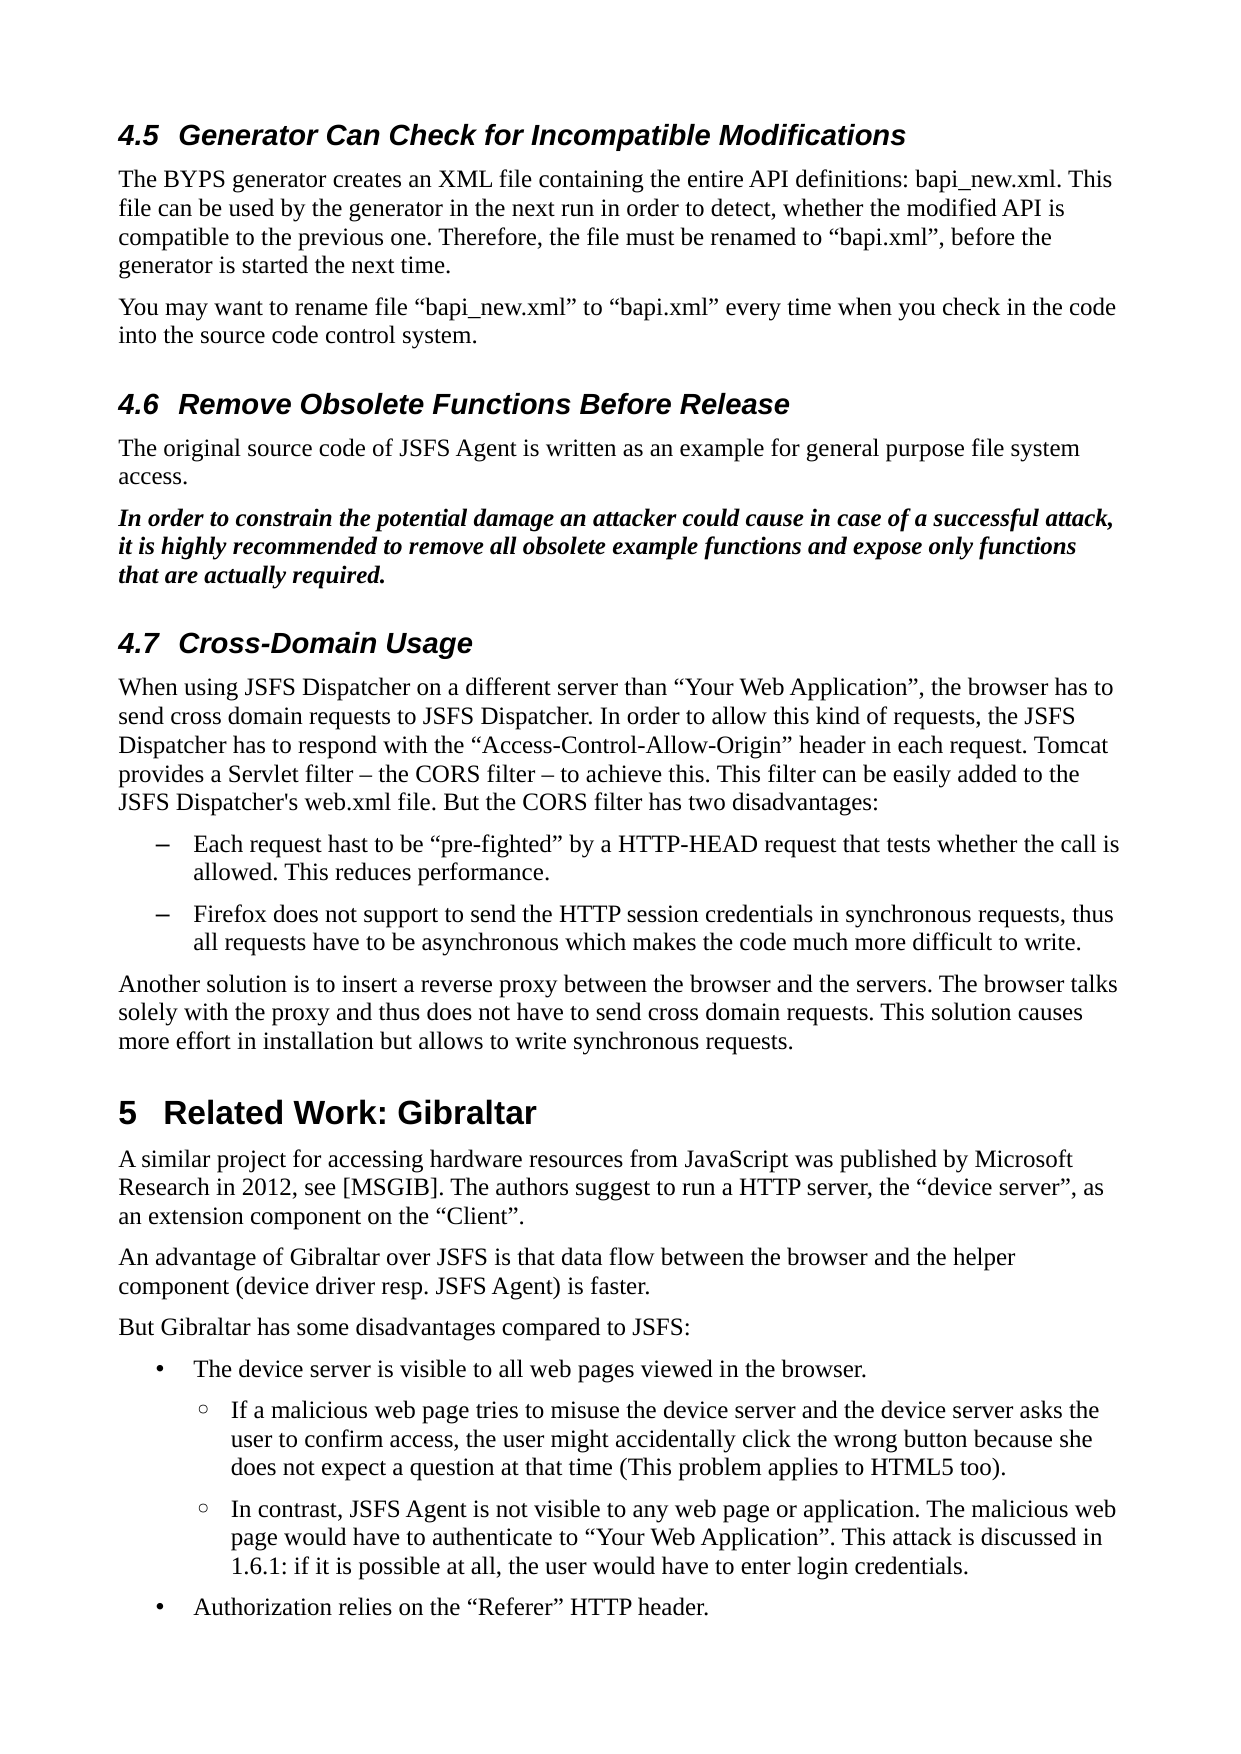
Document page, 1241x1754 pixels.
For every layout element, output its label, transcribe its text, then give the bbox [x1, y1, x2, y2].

text An advantage of Gibraltar over JSFS is that data flow between the browser and the helper component (device driver resp. JSFS Agent) is faster. [118, 1242, 1122, 1300]
text The original source code of JSFS Agent is written as an example for general purpose file system access. [118, 433, 1122, 490]
list Authorization relies on the “Referer” HTTP header. [156, 1592, 1122, 1621]
subtitle Cross-Domain Usage [118, 626, 1122, 660]
subtitle Related Work: Gibraltar [118, 1092, 1122, 1131]
subtitle Remove Obsolete Functions Before Release [118, 387, 1122, 420]
text Another solution is to insert a reverse proxy between the browser and the servers. The browser talks solely with the proxy and thus does not have to send cross domain requests. This solution causes more effort in installation but allows to write synchronous requests. [118, 969, 1122, 1055]
list Each request hast to be “pre-fighted” by a HTTP-HEAD request that tests whether the call is allowed. This reduces performance. [156, 829, 1122, 886]
text A similar project for accessing hardware resources from JavaScript was published by Microsoft Research in 2012, see [MSGIB]. The authors suggest to run a HTTP server, the “device server”, as an extension component on the “Client”. [118, 1144, 1122, 1230]
text When using JSFS Dispatcher on a different server than “Your Web Application”, the browser has to send cross domain requests to JSFS Dispatcher. In order to allow this kind of requests, the JSFS Dispatcher has to respond with the “Access-Control-Allow-Origin” header in each request. Tomcat provides a Servlet filter – the CORS filter – to achieve this. This filter can be easily added to the JSFS Dispatcher's web.xml file. But the CORS filter has two disadvantages: [118, 672, 1122, 816]
text The BYPS generator creates an XML file containing the entire API definitions: bapi_new.xml. This file can be used by the generator in the next run in order to detect, whether the modified API is compatible to the previous one. Therefore, the file must be renamed to “bapi.xml”, before the generator is started the next time. [118, 164, 1122, 279]
list Firefox does not support to send the HTTP session credentials in synchronous requests, thus all requests have to be asynchronous which makes the code much more difficult to write. [156, 899, 1122, 956]
list The device server is visible to all web pages viewed in the browser. [156, 1354, 1122, 1382]
subtitle Generator Can Check for Incompatible Modifications [118, 118, 1122, 152]
text You may want to rename file “bapi_new.xml” to “bapi.xml” every time when you check in the code into the source code control system. [118, 292, 1122, 349]
text But Gibraltar has some disadvantages compared to JSFS: [118, 1312, 1122, 1341]
list If a malicious web page tries to misuse the device server and the device server asks the user to confirm access, the user might accidentally click the wrong button because she does not expect a question at that time (This problem applies to HTML5 too). [193, 1395, 1122, 1481]
list In contrast, JSFS Agent is not visible to any web page or application. The malicious web page would have to authenticate to “Your Web Application”. This attack is discussed in 1.6.1: if it is possible at all, the user would have to enter login credentials. [193, 1494, 1122, 1580]
text In order to constrain the potential damage an attacker could cause in case of a successful attack, it is highly recommended to remove all obsolete example functions and expose only functions that are actually required. [118, 503, 1122, 589]
